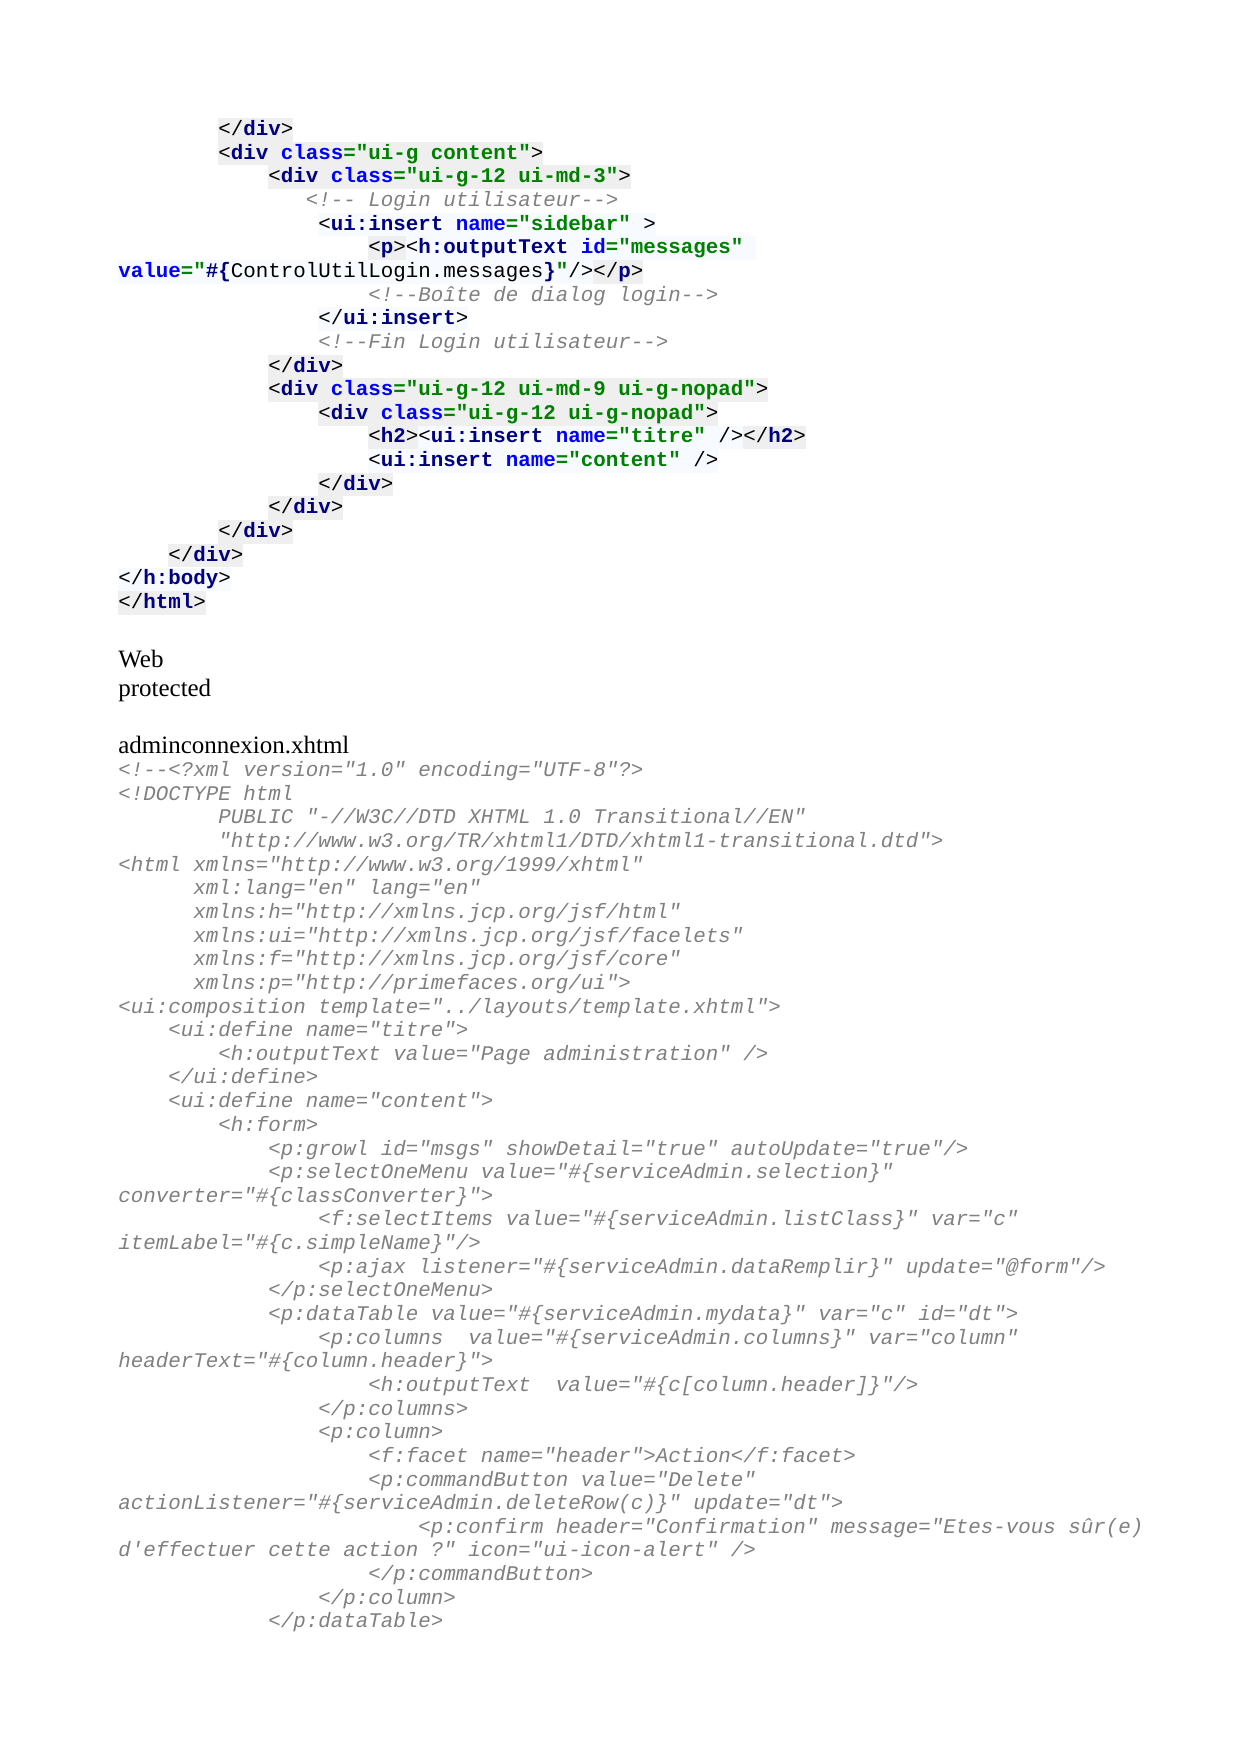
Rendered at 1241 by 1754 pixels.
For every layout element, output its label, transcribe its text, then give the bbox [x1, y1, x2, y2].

text adminconnexion.xhtml [118, 730, 1145, 759]
text </div> [118, 496, 1145, 520]
text </p:dataTable> [118, 1610, 1145, 1634]
text xml:lang="en" lang="en" [118, 877, 1145, 901]
text "http://www.w3.org/TR/xhtml1/DTD/xhtml1-transitional.dtd"> [118, 830, 1145, 854]
text xmlns:h="http://xmlns.jcp.org/jsf/html" [118, 901, 1145, 925]
text </ui:define> [118, 1067, 1145, 1090]
text <!--<?xml version="1.0" encoding="UTF-8"?> [118, 759, 1145, 783]
text <p:growl id="msgs" showDetail="true" autoUpdate="true"/> [118, 1137, 1145, 1161]
text </div> [118, 118, 1145, 142]
text <p:commandButton value="Delete" actionListener="#{serviceAdmin.deleteRow(c)}" update="dt"> [118, 1468, 1145, 1516]
text <h:outputText value="#{c[column.header]}"/> [118, 1374, 1145, 1398]
text <ui:composition template="../layouts/template.xhtml"> [118, 996, 1145, 1019]
text <h:outputText value="Page administration" /> [118, 1043, 1145, 1067]
text </h:body> [118, 567, 1145, 591]
text protected [118, 673, 1145, 702]
text <p:dataTable value="#{serviceAdmin.mydata}" var="c" id="dt"> [118, 1303, 1145, 1327]
text xmlns:f="http://xmlns.jcp.org/jsf/core" [118, 948, 1145, 972]
text <div class="ui-g-12 ui-md-9 ui-g-nopad"> [118, 378, 1145, 402]
text <div class="ui-g-12 ui-md-3"> [118, 165, 1145, 189]
text <!-- Login utilisateur--> [118, 189, 1145, 213]
text </div> [118, 544, 1145, 567]
text <p><h:outputText id="messages" value="#{ControlUtilLogin.messages}"/></p> [118, 236, 1145, 284]
text </div> [118, 354, 1145, 378]
text xmlns:p="http://primefaces.org/ui"> [118, 972, 1145, 996]
text </p:columns> [118, 1398, 1145, 1421]
text <ui:define name="titre"> [118, 1019, 1145, 1043]
text <f:facet name="header">Action</f:facet> [118, 1445, 1145, 1468]
text </p:column> [118, 1587, 1145, 1610]
text <ui:insert name="sidebar" > [118, 213, 1145, 236]
text <p:ajax listener="#{serviceAdmin.dataRemplir}" update="@form"/> [118, 1256, 1145, 1279]
text xmlns:ui="http://xmlns.jcp.org/jsf/facelets" [118, 925, 1145, 948]
text </div> [118, 473, 1145, 496]
text PUBLIC "-//W3C//DTD XHTML 1.0 Transitional//EN" [118, 806, 1145, 830]
text </html> [118, 591, 1145, 615]
text </ui:insert> [118, 307, 1145, 331]
text <html xmlns="http://www.w3.org/1999/xhtml" [118, 854, 1145, 877]
text <ui:define name="content"> [118, 1090, 1145, 1114]
text <h:form> [118, 1114, 1145, 1137]
text <f:selectItems value="#{serviceAdmin.listClass}" var="c" itemLabel="#{c.simpleName}"/> [118, 1208, 1145, 1256]
text Web [118, 644, 1145, 673]
text <ui:insert name="content" /> [118, 449, 1145, 473]
text </p:selectOneMenu> [118, 1279, 1145, 1303]
text <p:column> [118, 1421, 1145, 1445]
text <!--Boîte de dialog login--> [118, 284, 1145, 307]
text <div class="ui-g-12 ui-g-nopad"> [118, 402, 1145, 426]
text <h2><ui:insert name="titre" /></h2> [118, 426, 1145, 449]
text <!DOCTYPE html [118, 783, 1145, 806]
text </div> [118, 520, 1145, 544]
text </p:commandButton> [118, 1563, 1145, 1587]
text <p:columns value="#{serviceAdmin.columns}" var="column" headerText="#{column.header}"> [118, 1327, 1145, 1374]
text <p:selectOneMenu value="#{serviceAdmin.selection}" converter="#{classConverter}"> [118, 1161, 1145, 1208]
text <div class="ui-g content"> [118, 142, 1145, 165]
text <!--Fin Login utilisateur--> [118, 331, 1145, 354]
text <p:confirm header="Confirmation" message="Etes-vous sûr(e) d'effectuer cette action ?" icon="ui-icon-alert" /> [118, 1516, 1145, 1563]
